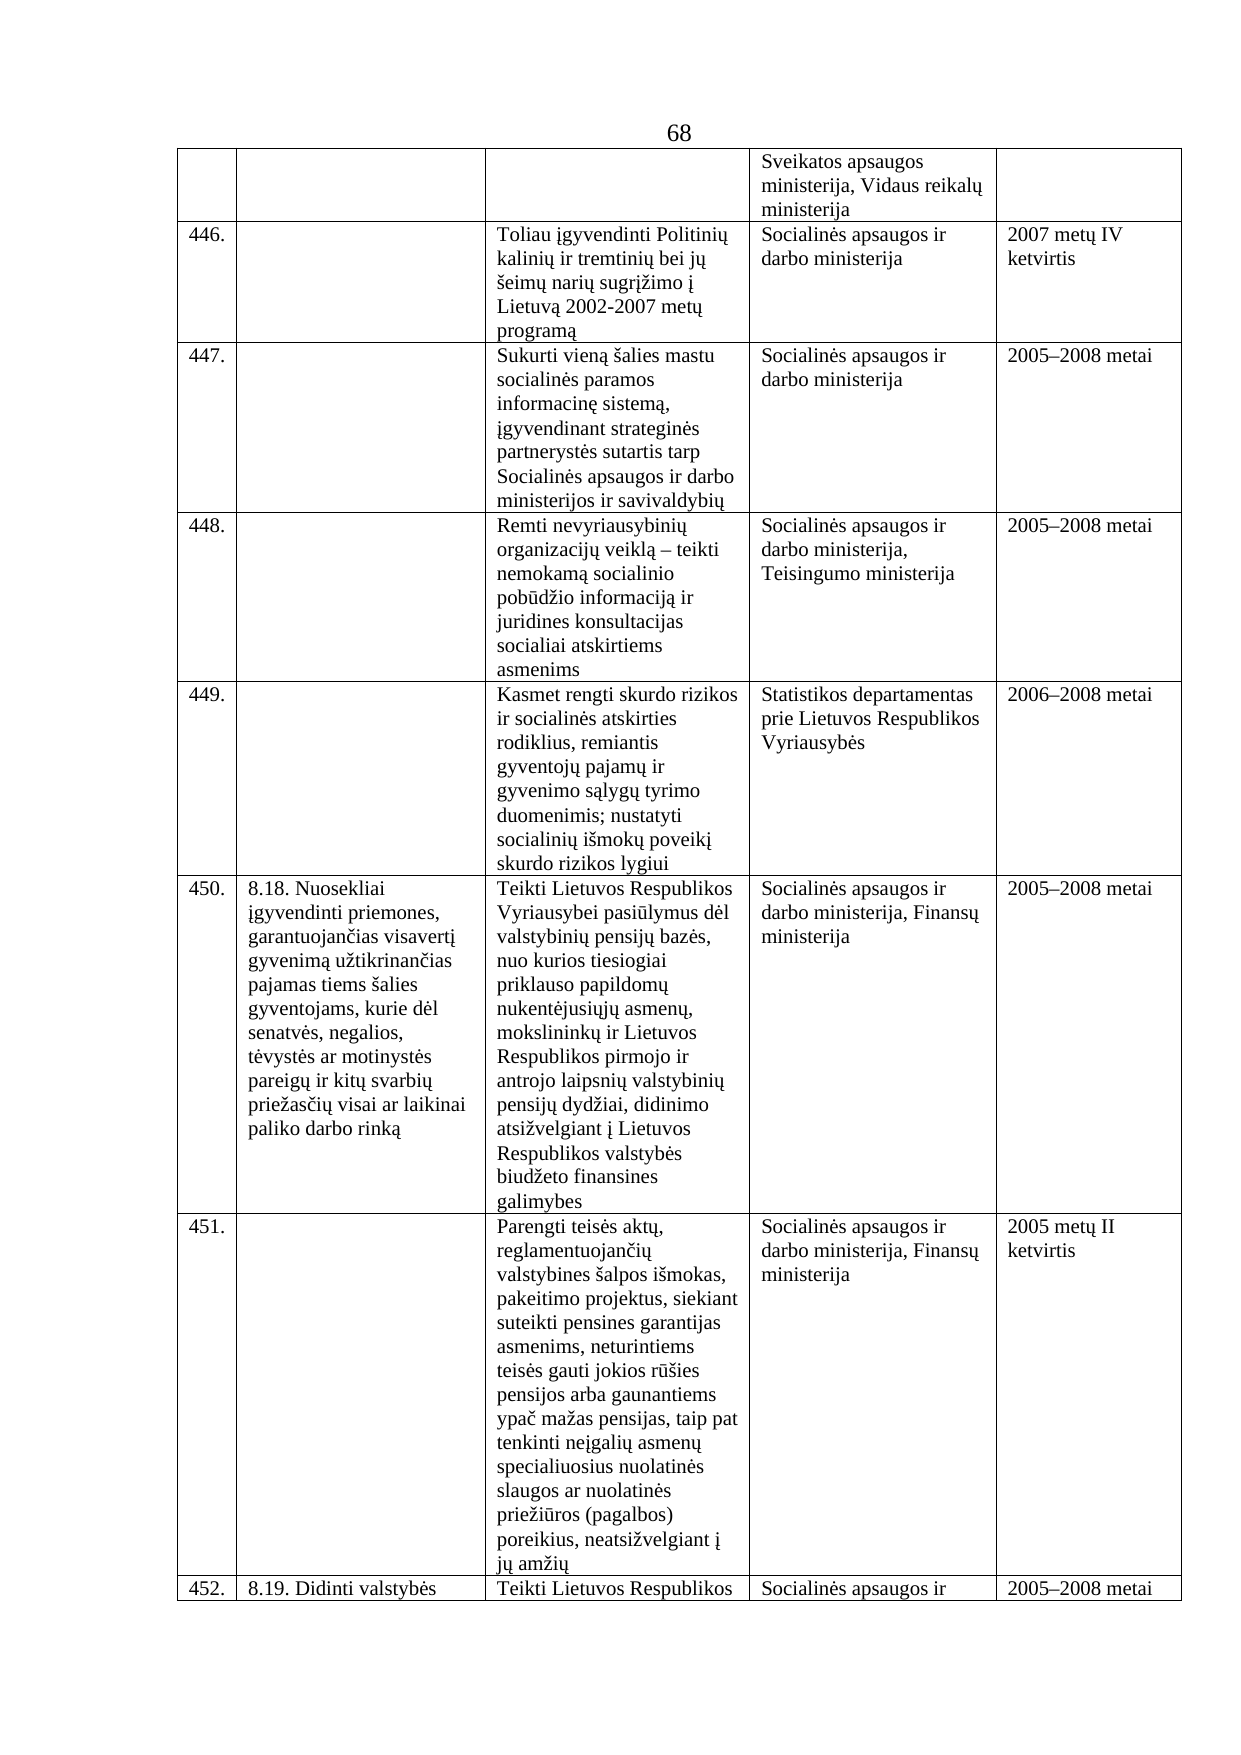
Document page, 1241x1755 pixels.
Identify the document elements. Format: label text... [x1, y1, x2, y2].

table_cell [237, 682, 485, 875]
table_cell [237, 149, 485, 221]
table_cell Parengti teisės aktų, reglamentuojančių valstybines šalpos išmokas, pakeitimo projektus, siekiant suteikti pensines garantijas asmenims, neturintiems teisės gauti jokios rūšies pensijos arba gaunantiems ypač mažas pensijas, taip pat tenkinti neįgalių asmenų specialiuosius nuolatinės slaugos ar nuolatinės priežiūros (pagalbos) poreikius, neatsižvelgiant į jų amžių [486, 1214, 749, 1574]
table_cell Teikti Lietuvos Respublikos [486, 1576, 749, 1600]
table_cell 2007 metų IV ketvirtis [997, 222, 1181, 342]
table_cell 448. [178, 513, 236, 681]
table_cell [237, 513, 485, 681]
table_cell Socialinės apsaugos ir darbo ministerija, Teisingumo ministerija [750, 513, 996, 681]
table_cell Toliau įgyvendinti Politinių kalinių ir tremtinių bei jų šeimų narių sugrįžimo į Lietuvą 2002-2007 metų programą [486, 222, 749, 342]
table_cell 2005–2008 metai [997, 513, 1181, 681]
table_cell 450. [178, 876, 236, 1213]
table_cell 8.18. Nuosekliai įgyvendinti priemones, garantuojančias visavertį gyvenimą užtikrinančias pajamas tiems šalies gyventojams, kurie dėl senatvės, negalios, tėvystės ar motinystės pareigų ir kitų svarbių priežasčių visai ar laikinai paliko darbo rinką [237, 876, 485, 1213]
table_cell Statistikos departamentas prie Lietuvos Respublikos Vyriausybės [750, 682, 996, 875]
table_cell Socialinės apsaugos ir darbo ministerija, Finansų ministerija [750, 876, 996, 1213]
table_cell 449. [178, 682, 236, 875]
table_cell Socialinės apsaugos ir [750, 1576, 996, 1600]
table_cell Socialinės apsaugos ir darbo ministerija [750, 343, 996, 512]
table_cell [486, 149, 749, 221]
table_cell 2005 metų II ketvirtis [997, 1214, 1181, 1574]
table_cell 452. [178, 1576, 236, 1600]
table_cell Kasmet rengti skurdo rizikos ir socialinės atskirties rodiklius, remiantis gyventojų pajamų ir gyvenimo sąlygų tyrimo duomenimis; nustatyti socialinių išmokų poveikį skurdo rizikos lygiui [486, 682, 749, 875]
table_cell Remti nevyriausybinių organizacijų veiklą – teikti nemokamą socialinio pobūdžio informaciją ir juridines konsultacijas socialiai atskirtiems asmenims [486, 513, 749, 681]
table_cell 451. [178, 1214, 236, 1574]
table_cell 2005–2008 metai [997, 1576, 1181, 1600]
table_cell 8.19. Didinti valstybės [237, 1576, 485, 1600]
table_cell [237, 222, 485, 342]
table_cell Teikti Lietuvos Respublikos Vyriausybei pasiūlymus dėl valstybinių pensijų bazės, nuo kurios tiesiogiai priklauso papildomų nukentėjusiųjų asmenų, mokslininkų ir Lietuvos Respublikos pirmojo ir antrojo laipsnių valstybinių pensijų dydžiai, didinimo atsižvelgiant į Lietuvos Respublikos valstybės biudžeto finansines galimybes [486, 876, 749, 1213]
table_cell 447. [178, 343, 236, 512]
table_cell Socialinės apsaugos ir darbo ministerija, Finansų ministerija [750, 1214, 996, 1574]
table_cell [997, 149, 1181, 221]
table_cell [237, 343, 485, 512]
table_cell Socialinės apsaugos ir darbo ministerija [750, 222, 996, 342]
table_cell [237, 1214, 485, 1574]
table_cell 2005–2008 metai [997, 343, 1181, 512]
table_cell 2005–2008 metai [997, 876, 1181, 1213]
table_cell Sveikatos apsaugos ministerija, Vidaus reikalų ministerija [750, 149, 996, 221]
table_cell Sukurti vieną šalies mastu socialinės paramos informacinę sistemą, įgyvendinant strateginės partnerystės sutartis tarp Socialinės apsaugos ir darbo ministerijos ir savivaldybių [486, 343, 749, 512]
table_cell [178, 149, 236, 221]
table_cell 446. [178, 222, 236, 342]
table_cell 2006–2008 metai [997, 682, 1181, 875]
